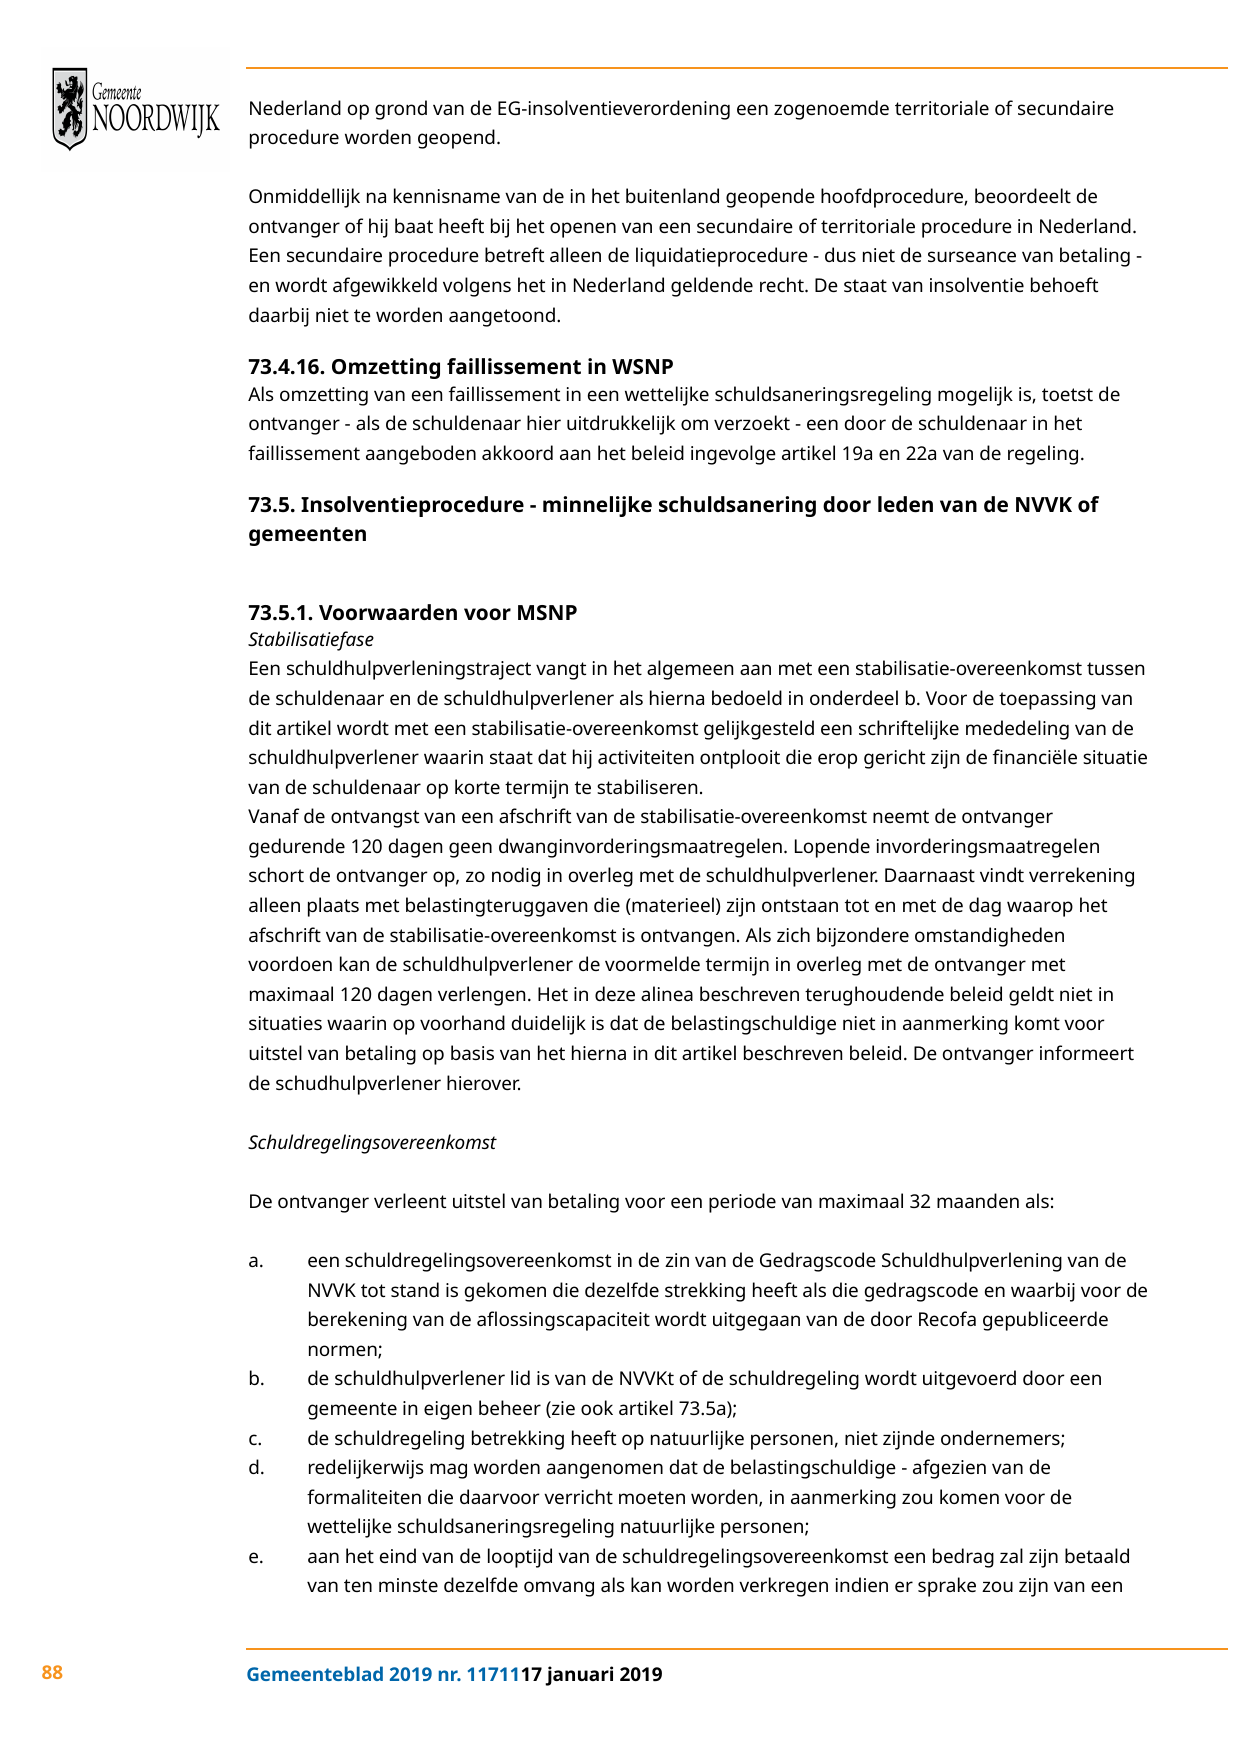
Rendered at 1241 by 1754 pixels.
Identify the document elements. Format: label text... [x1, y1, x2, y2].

text Onmiddellijk na kennisname van de in het buitenland geopende hoofdprocedure, beoordeelt de ontvanger of hij baat heeft bij het openen van een secundaire of territoriale procedure in Nederland. Een secundaire procedure betreft alleen de liquidatieprocedure - dus niet de surseance van betaling - en wordt afgewikkeld volgens het in Nederland geldende recht. De staat van insolventie behoeft daarbij niet te worden aangetoond. [248, 183, 1152, 328]
text Als omzetting van een faillissement in een wettelijke schuldsaneringsregeling mogelijk is, toetst de ontvanger - als de schuldenaar hier uitdrukkelijk om verzoekt - een door de schuldenaar in het faillissement aangeboden akkoord aan het beleid ingevolge artikel 19a en 22a van de regeling. [248, 381, 1152, 466]
list redelijkerwijs mag worden aangenomen dat de belastingschuldige - afgezien van de formaliteiten die daarvoor verricht moeten worden, in aanmerking zou komen voor de wettelijke schuldsaneringsregeling natuurlijke personen; [248, 1454, 1152, 1539]
text De ontvanger verleent uitstel van betaling voor een periode van maximaal 32 maanden als: [248, 1188, 1152, 1214]
list aan het eind van de looptijd van de schuldregelingsovereenkomst een bedrag zal zijn betaald van ten minste dezelfde omvang als kan worden verkregen indien er sprake zou zijn van een [248, 1543, 1152, 1598]
text Schuldregelingsovereenkomst [248, 1129, 1152, 1155]
picture [41, 47, 231, 172]
text Vanaf de ontvangst van een afschrift van de stabilisatie-overeenkomst neemt de ontvanger gedurende 120 dagen geen dwanginvorderingsmaatregelen. Lopende invorderingsmaatregelen schort de ontvanger op, zo nodig in overleg met de schuldhulpverlener. Daarnaast vindt verrekening alleen plaats met belastingteruggaven die (materieel) zijn ontstaan tot en met de dag waarop het afschrift van de stabilisatie-overeenkomst is ontvangen. Als zich bijzondere omstandigheden voordoen kan de schuldhulpverlener de voormelde termijn in overleg met de ontvanger met maximaal 120 dagen verlengen. Het in deze alinea beschreven terughoudende beleid geldt niet in situaties waarin op voorhand duidelijk is dat de belastingschuldige niet in aanmerking komt voor uitstel van betaling op basis van het hierna in dit artikel beschreven beleid. De ontvanger informeert de schudhulpverlener hierover. [248, 803, 1152, 1096]
text 73.4.16. Omzetting faillissement in WSNP [248, 352, 1152, 381]
text 73.5.1. Voorwaarden voor MSNP [248, 598, 1152, 626]
list de schuldregeling betrekking heeft op natuurlijke personen, niet zijnde ondernemers; [248, 1425, 1152, 1451]
list de schuldhulpverlener lid is van de NVVKt of de schuldregeling wordt uitgevoerd door een gemeente in eigen beheer (zie ook artikel 73.5a); [248, 1366, 1152, 1421]
text Nederland op grond van de EG-insolventieverordening een zogenoemde territoriale of secundaire procedure worden geopend. [248, 95, 1152, 150]
list een schuldregelingsovereenkomst in de zin van de Gedragscode Schuldhulpverlening van de NVVK tot stand is gekomen die dezelfde strekking heeft als die gedragscode en waarbij voor de berekening van de aflossingscapaciteit wordt uitgegaan van de door Recofa gepubliceerde normen; [248, 1247, 1152, 1362]
text 73.5. Insolventieprocedure - minnelijke schuldsanering door leden van de NVVK of gemeenten [248, 490, 1152, 547]
text Een schuldhulpverleningstraject vangt in het algemeen aan met een stabilisatie-overeenkomst tussen de schuldenaar en de schuldhulpverlener als hierna bedoeld in onderdeel b. Voor de toepassing van dit artikel wordt met een stabilisatie-overeenkomst gelijkgesteld een schriftelijke mededeling van de schuldhulpverlener waarin staat dat hij activiteiten ontplooit die erop gericht zijn de financiële situatie van de schuldenaar op korte termijn te stabiliseren. [248, 656, 1152, 800]
text Stabilisatiefase [248, 626, 1152, 652]
